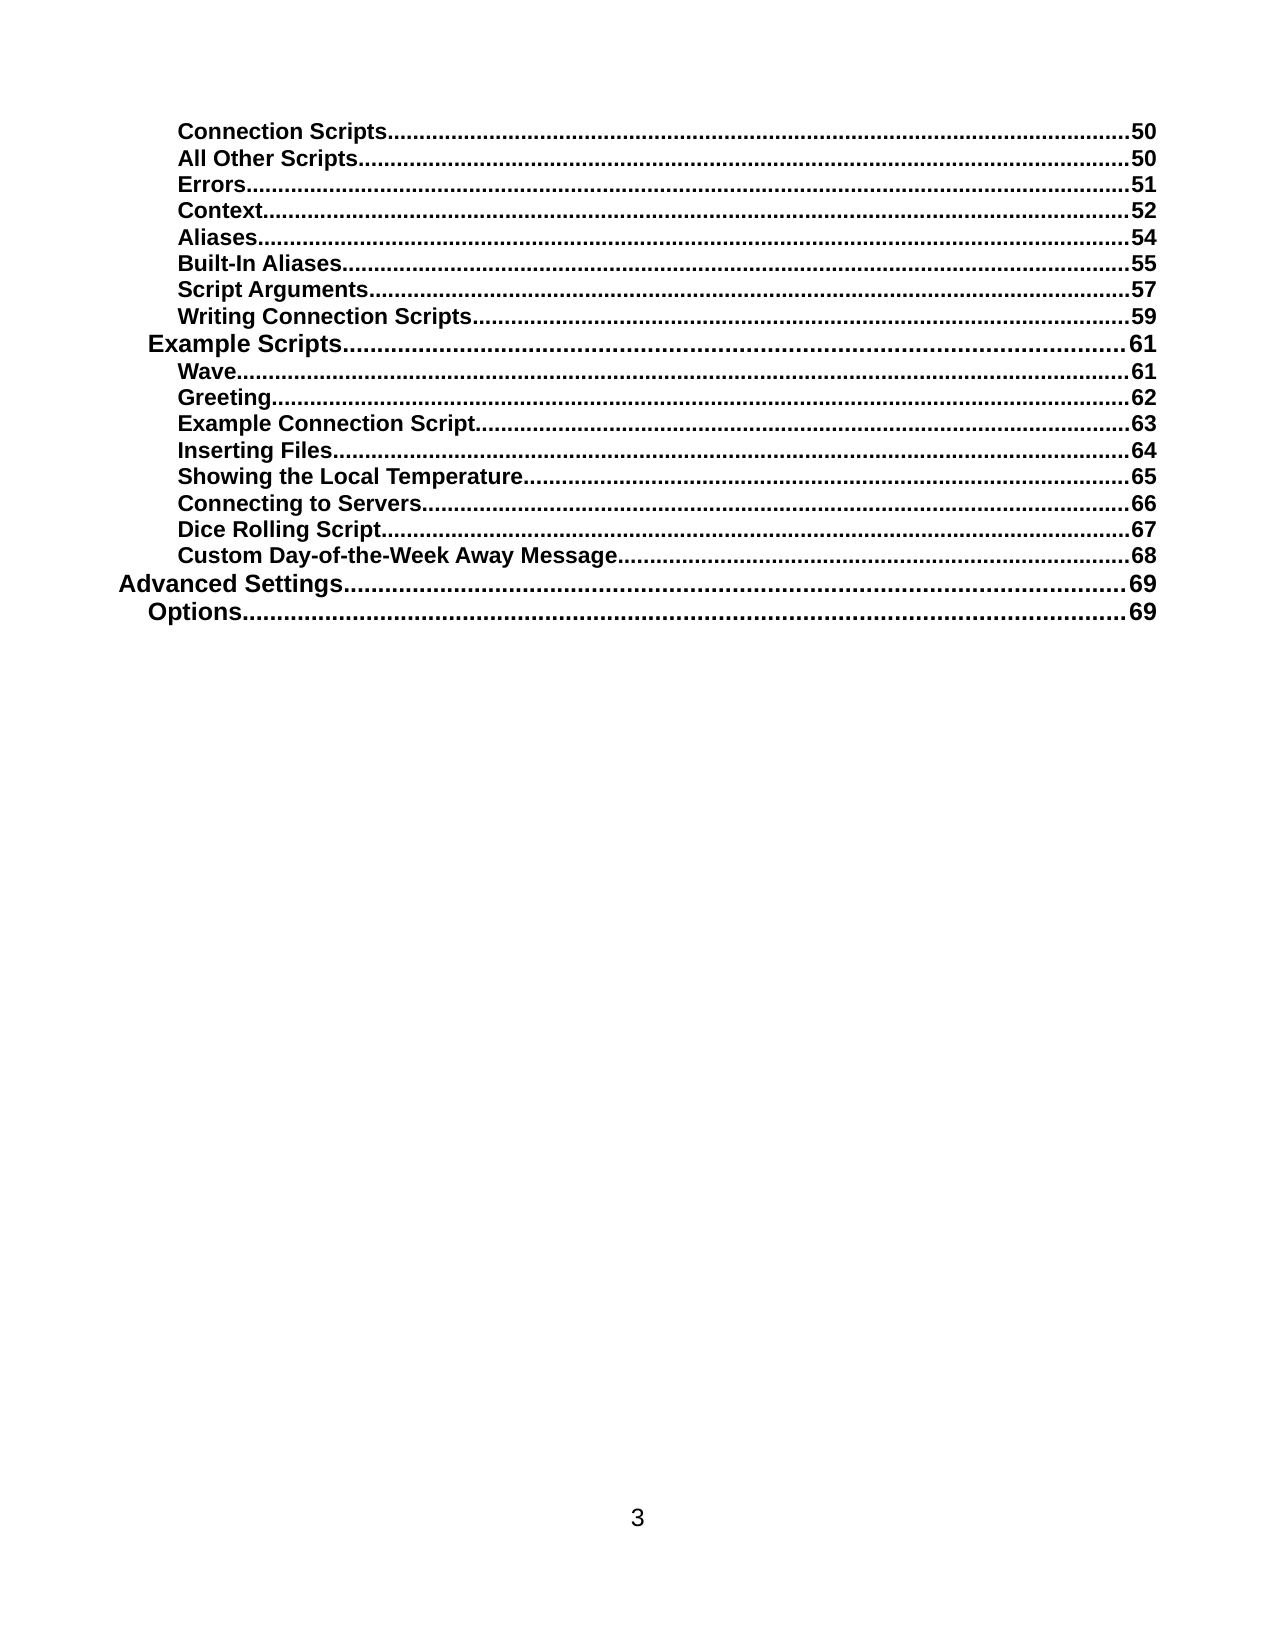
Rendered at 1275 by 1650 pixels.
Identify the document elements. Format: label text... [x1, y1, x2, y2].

text Context 52 [177, 197, 1157, 223]
text Inserting Files 64 [177, 437, 1157, 463]
text Wave 61 [177, 358, 1157, 384]
text Example Connection Script 63 [177, 410, 1157, 437]
text Advanced Settings 69 [118, 568, 1157, 597]
text Custom Day-of-the-Week Away Message 68 [177, 542, 1157, 568]
text Connection Scripts 50 [177, 118, 1157, 144]
text Showing the Local Temperature 65 [177, 463, 1157, 489]
text All Other Scripts 50 [177, 144, 1157, 171]
text Connecting to Servers 66 [177, 489, 1157, 516]
text Dice Rolling Script 67 [177, 516, 1157, 542]
text Errors 51 [177, 171, 1157, 197]
text Greeting 62 [177, 384, 1157, 410]
text Options 69 [148, 597, 1157, 626]
text Script Arguments 57 [177, 276, 1157, 303]
text Built-In Aliases 55 [177, 250, 1157, 276]
text Aliases 54 [177, 223, 1157, 250]
text Example Scripts 61 [148, 329, 1157, 358]
text Writing Connection Scripts 59 [177, 303, 1157, 329]
